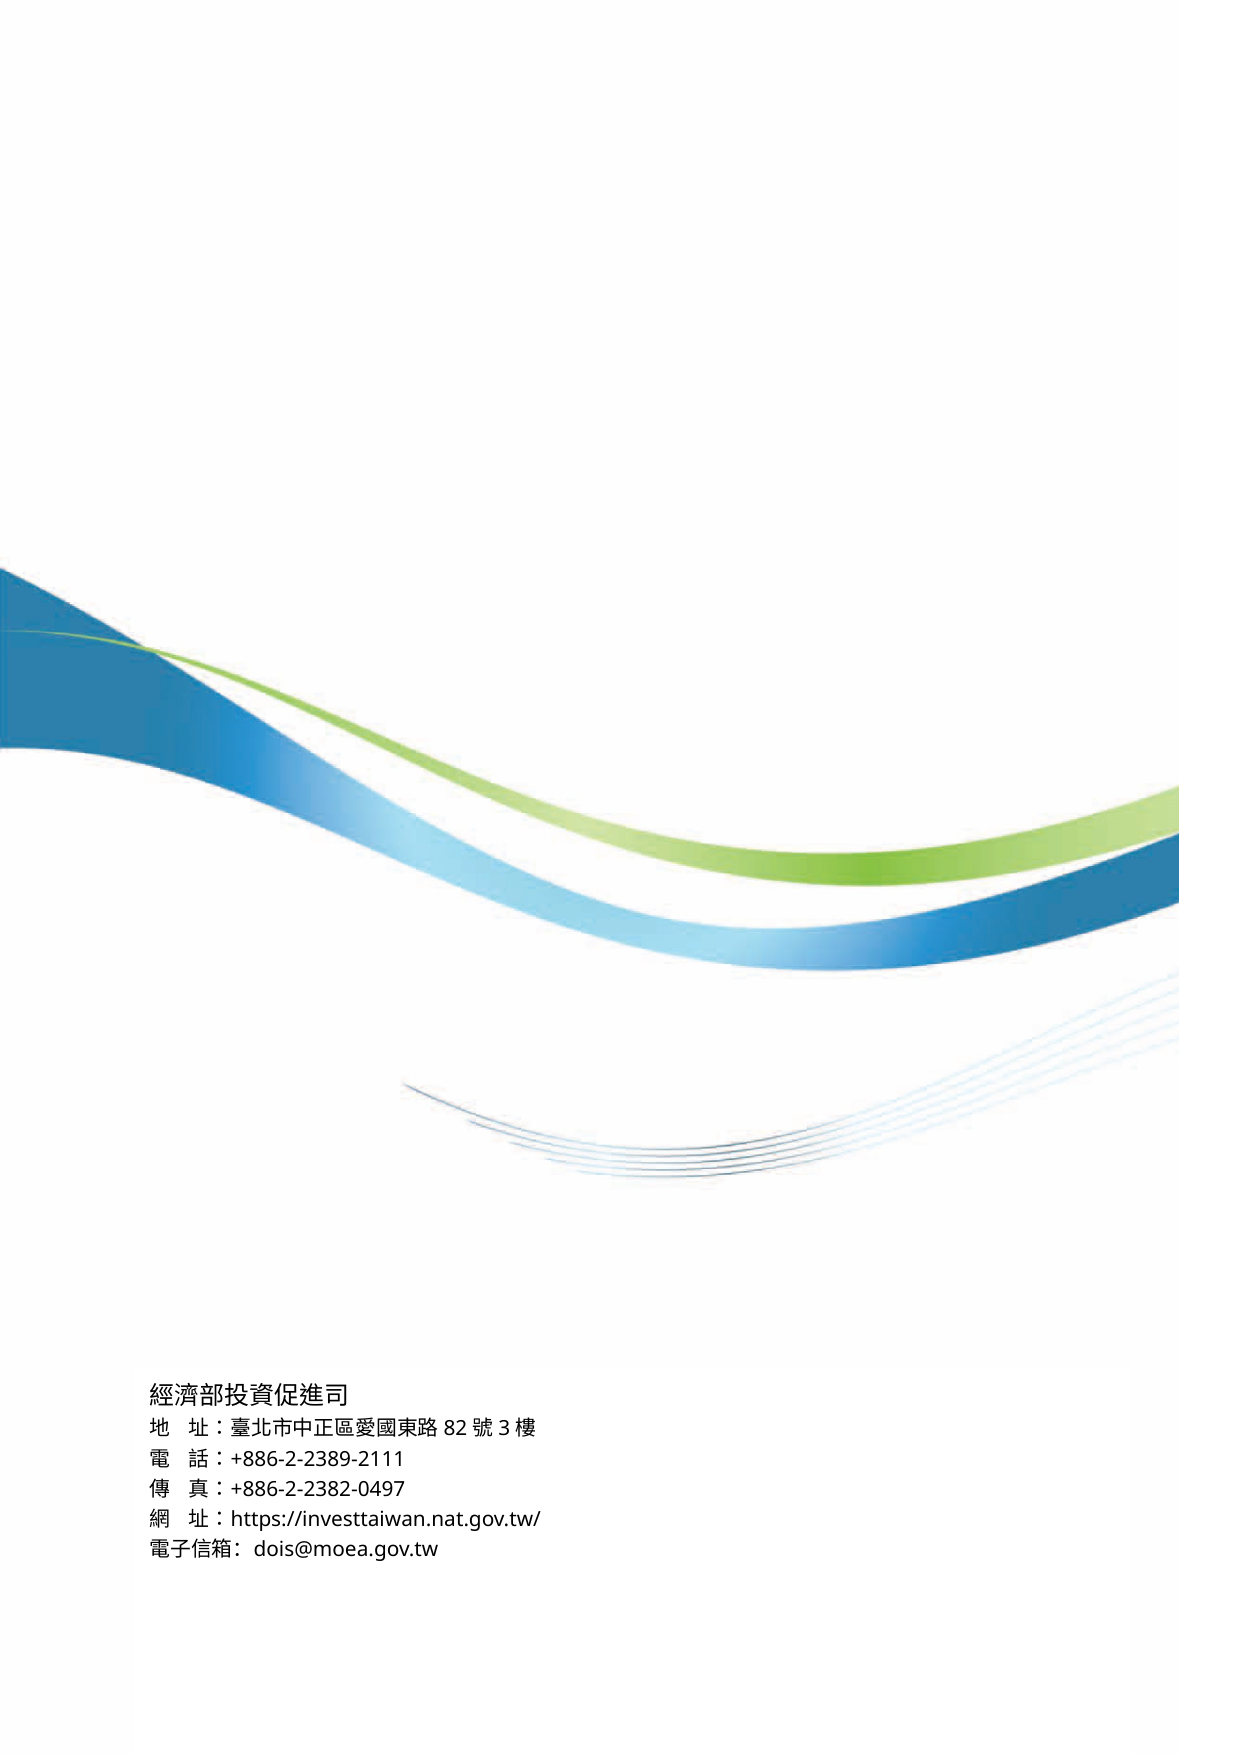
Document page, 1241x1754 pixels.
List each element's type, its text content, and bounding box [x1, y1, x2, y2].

text 網 址：https://investtaiwan.nat.gov.tw/ [149, 1502, 1115, 1533]
text 傳 真：+886-2-2382-0497 [149, 1472, 1115, 1502]
text 電子信箱：dois@moea.gov.tw [149, 1533, 1115, 1563]
text 地 址：臺北市中正區愛國東路 82 號 3 樓 [149, 1411, 1115, 1442]
text 電 話：+886-2-2389-2111 [149, 1442, 1115, 1472]
text 經濟部投資促進司 [149, 1375, 1115, 1411]
